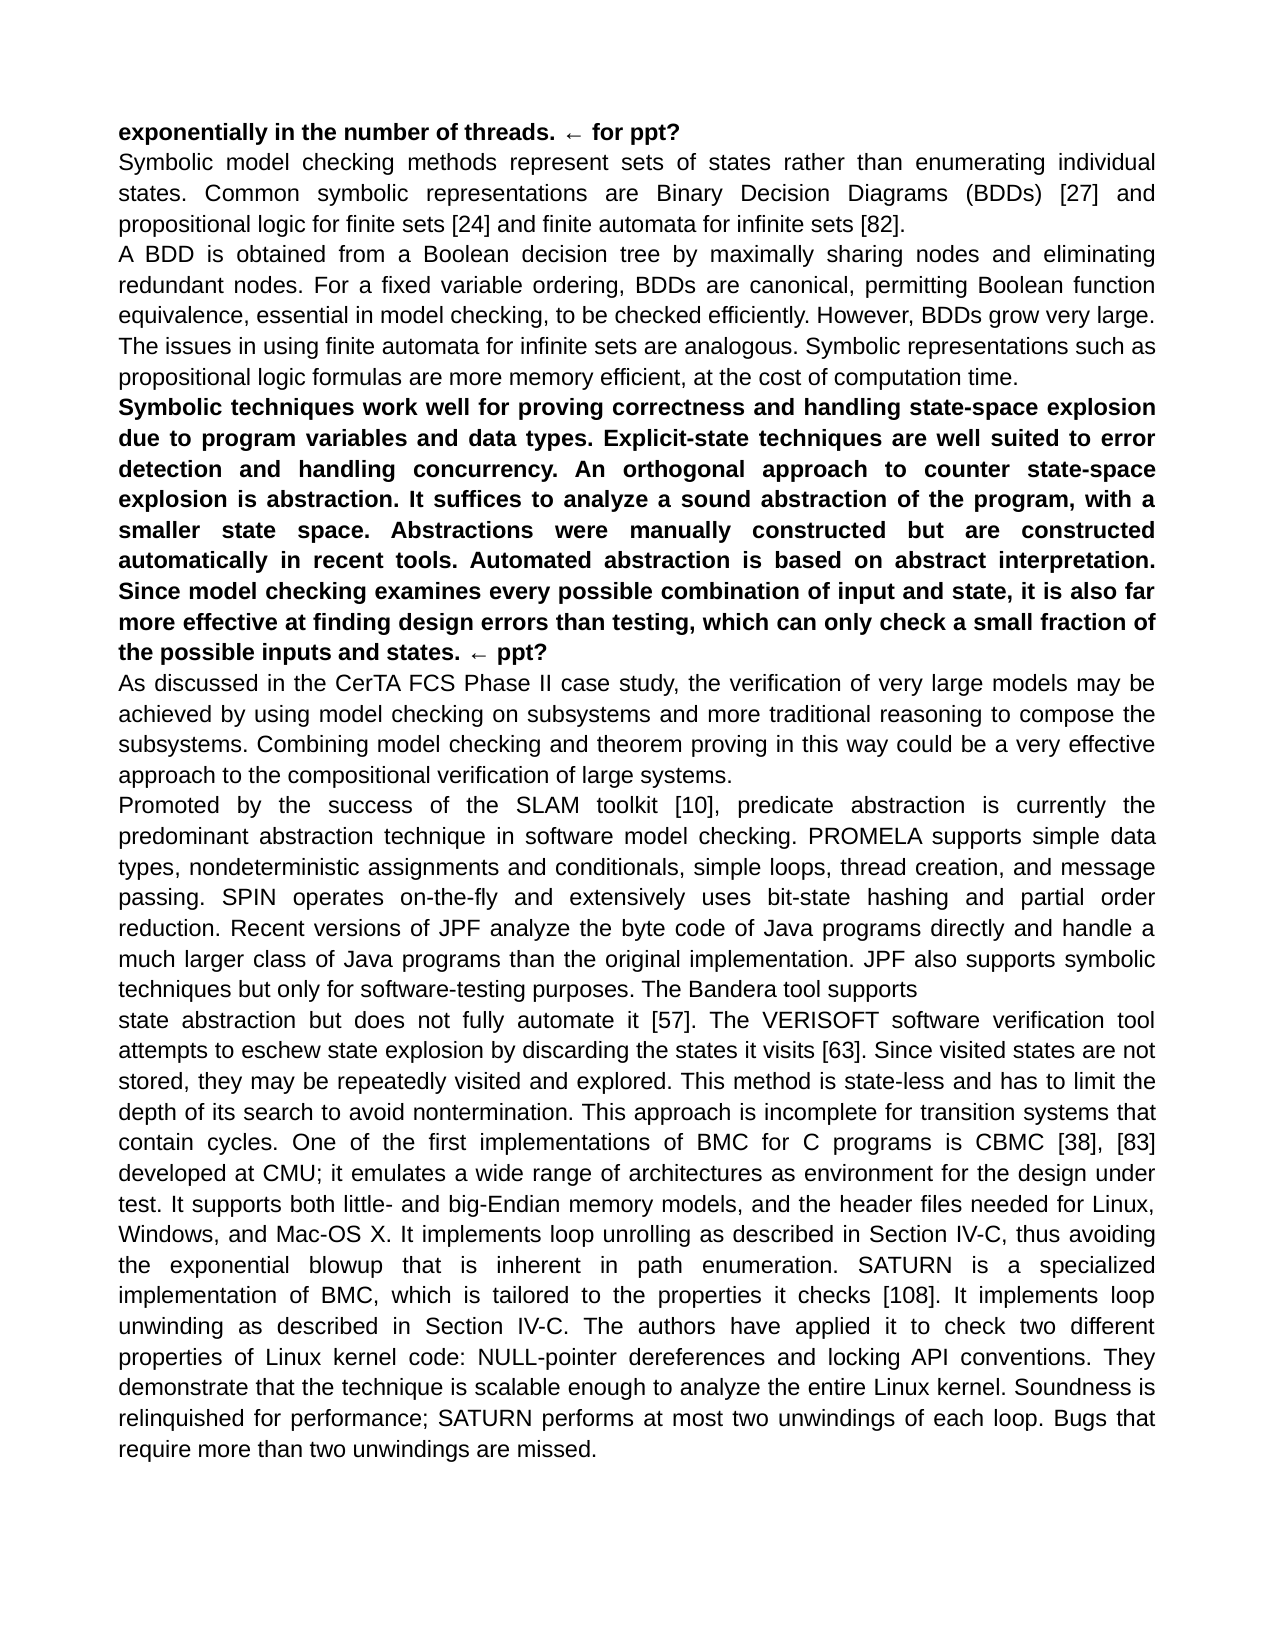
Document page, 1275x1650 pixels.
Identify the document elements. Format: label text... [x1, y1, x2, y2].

text exponentially in the number of threads. ← for ppt? [118, 118, 1157, 145]
text Symbolic model checking methods represent sets of states rather than enumerating individual states. Common symbolic representations are Binary Decision Diagrams (BDDs) [27] and propositional logic for finite sets [24] and finite automata for infinite sets [82]. [118, 149, 1157, 237]
text Promoted by the success of the SLAM toolkit [10], predicate abstraction is currently the predominant abstraction technique in software model checking. PROMELA supports simple data types, nondeterministic assignments and conditionals, simple loops, thread creation, and message passing. SPIN operates on-the-fly and extensively uses bit-state hashing and partial order reduction. Recent versions of JPF analyze the byte code of Java programs directly and handle a much larger class of Java programs than the original implementation. JPF also supports symbolic techniques but only for software-testing purposes. The Bandera tool supports [118, 792, 1157, 1002]
text As discussed in the CerTA FCS Phase II case study, the verification of very large models may be achieved by using model checking on subsystems and more traditional reasoning to compose the subsystems. Combining model checking and theorem proving in this way could be a very effective approach to the compositional verification of large systems. [118, 669, 1157, 788]
text Symbolic techniques work well for proving correctness and handling state-space explosion due to program variables and data types. Explicit-state techniques are well suited to error detection and handling concurrency. An orthogonal approach to counter state-space explosion is abstraction. It suffices to analyze a sound abstraction of the program, with a smaller state space. Abstractions were manually constructed but are constructed automatically in recent tools. Automated abstraction is based on abstract interpretation. Since model checking examines every possible combination of input and state, it is also far more effective at finding design errors than testing, which can only check a small fraction of the possible inputs and states. ← ppt? [118, 394, 1157, 666]
text state abstraction but does not fully automate it [57]. The VERISOFT software verification tool attempts to eschew state explosion by discarding the states it visits [63]. Since visited states are not stored, they may be repeatedly visited and explored. This method is state-less and has to limit the depth of its search to avoid nontermination. This approach is incomplete for transition systems that contain cycles. One of the first implementations of BMC for C programs is CBMC [38], [83] developed at CMU; it emulates a wide range of architectures as environment for the design under test. It supports both little- and big-Endian memory models, and the header files needed for Linux, Windows, and Mac-OS X. It implements loop unrolling as described in Section IV-C, thus avoiding the exponential blowup that is inherent in path enumeration. SATURN is a specialized implementation of BMC, which is tailored to the properties it checks [108]. It implements loop unwinding as described in Section IV-C. The authors have applied it to check two different properties of Linux kernel code: NULL-pointer dereferences and locking API conventions. They demonstrate that the technique is scalable enough to analyze the entire Linux kernel. Soundness is relinquished for performance; SATURN performs at most two unwindings of each loop. Bugs that require more than two unwindings are missed. [118, 1006, 1157, 1462]
text A BDD is obtained from a Boolean decision tree by maximally sharing nodes and eliminating redundant nodes. For a fixed variable ordering, BDDs are canonical, permitting Boolean function equivalence, essential in model checking, to be checked efficiently. However, BDDs grow very large. The issues in using finite automata for infinite sets are analogous. Symbolic representations such as propositional logic formulas are more memory efficient, at the cost of computation time. [118, 241, 1157, 390]
